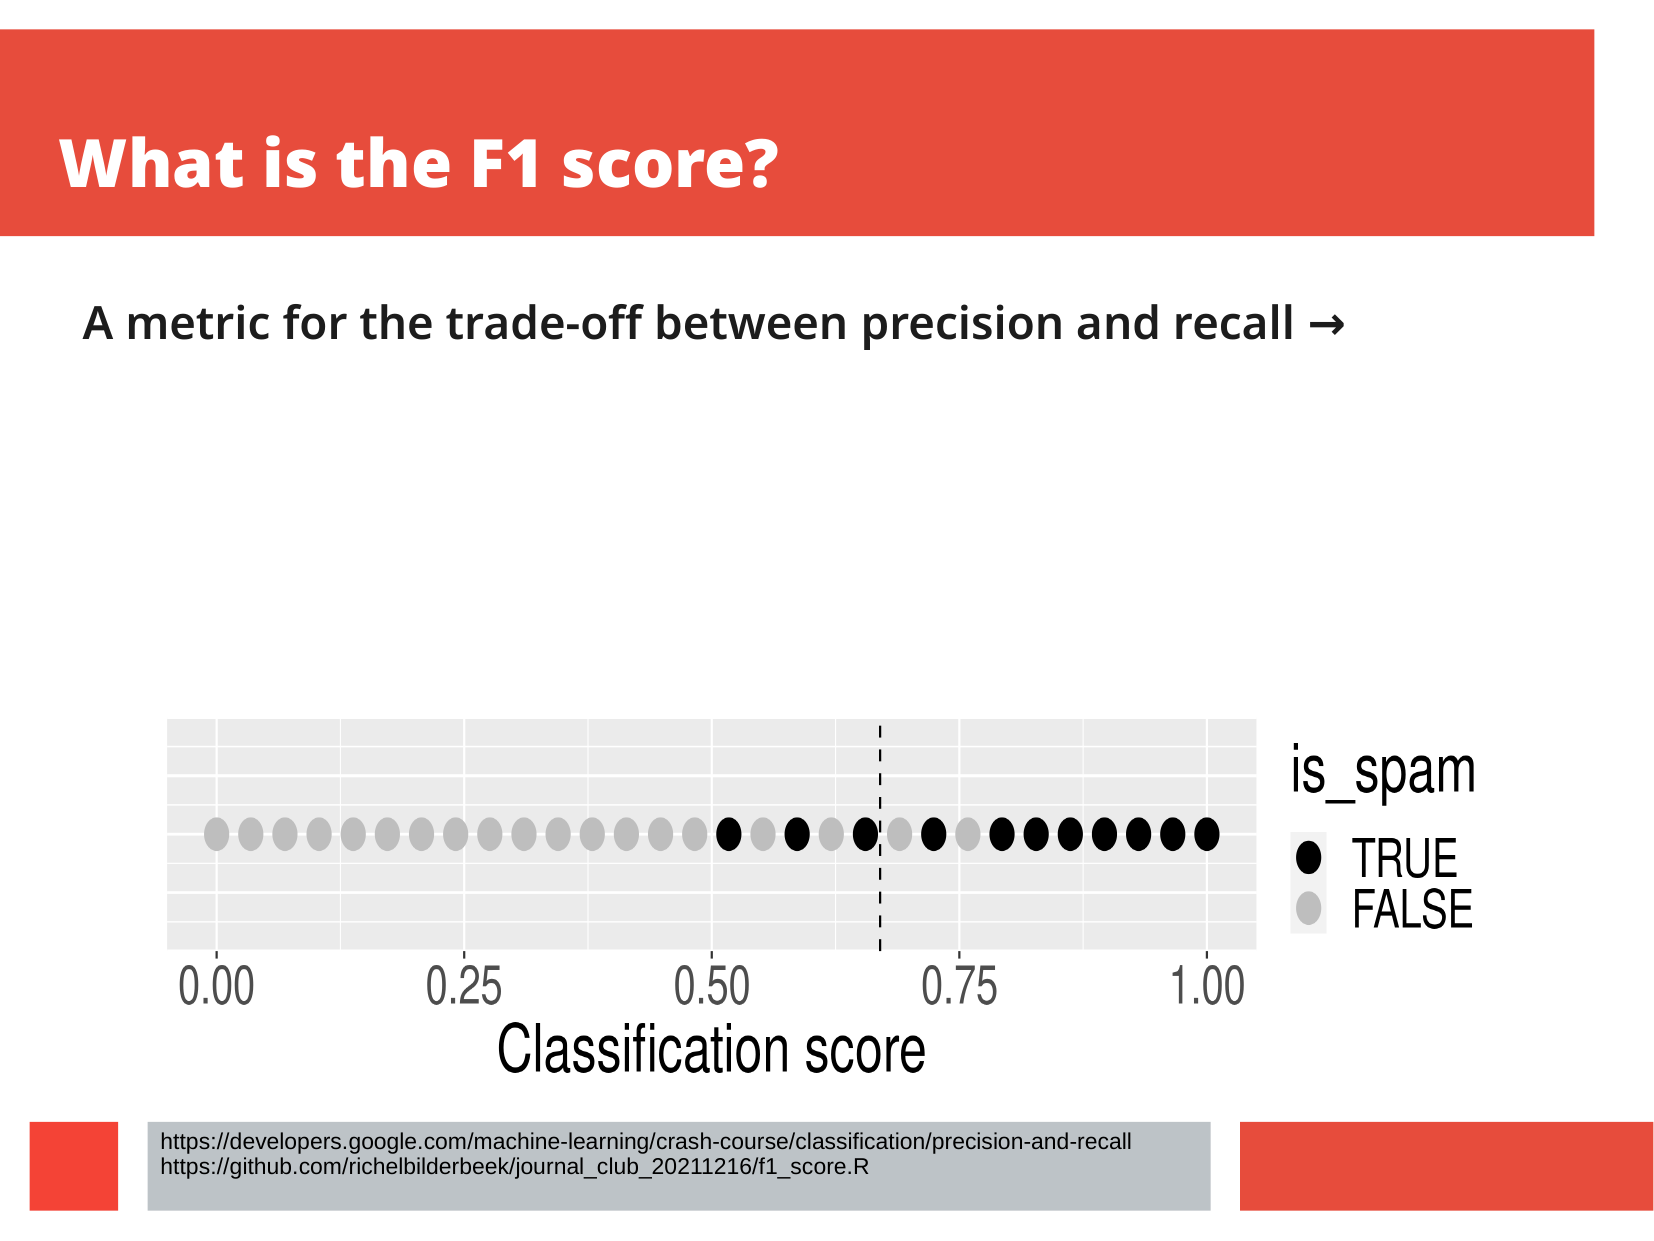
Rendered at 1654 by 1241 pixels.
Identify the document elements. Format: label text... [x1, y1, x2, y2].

text_box https://developers.google.com/machine-learning/crash-course/classification/precision-and-recall https://github.com/richelbilderbeek/journal_club_20211216/f1_score.R [145, 1121, 1148, 1209]
list A metric for the trade-off between precision and recall → [82, 290, 1571, 1010]
title What is the F1 score? [59, 59, 1595, 207]
picture [150, 702, 1500, 1103]
